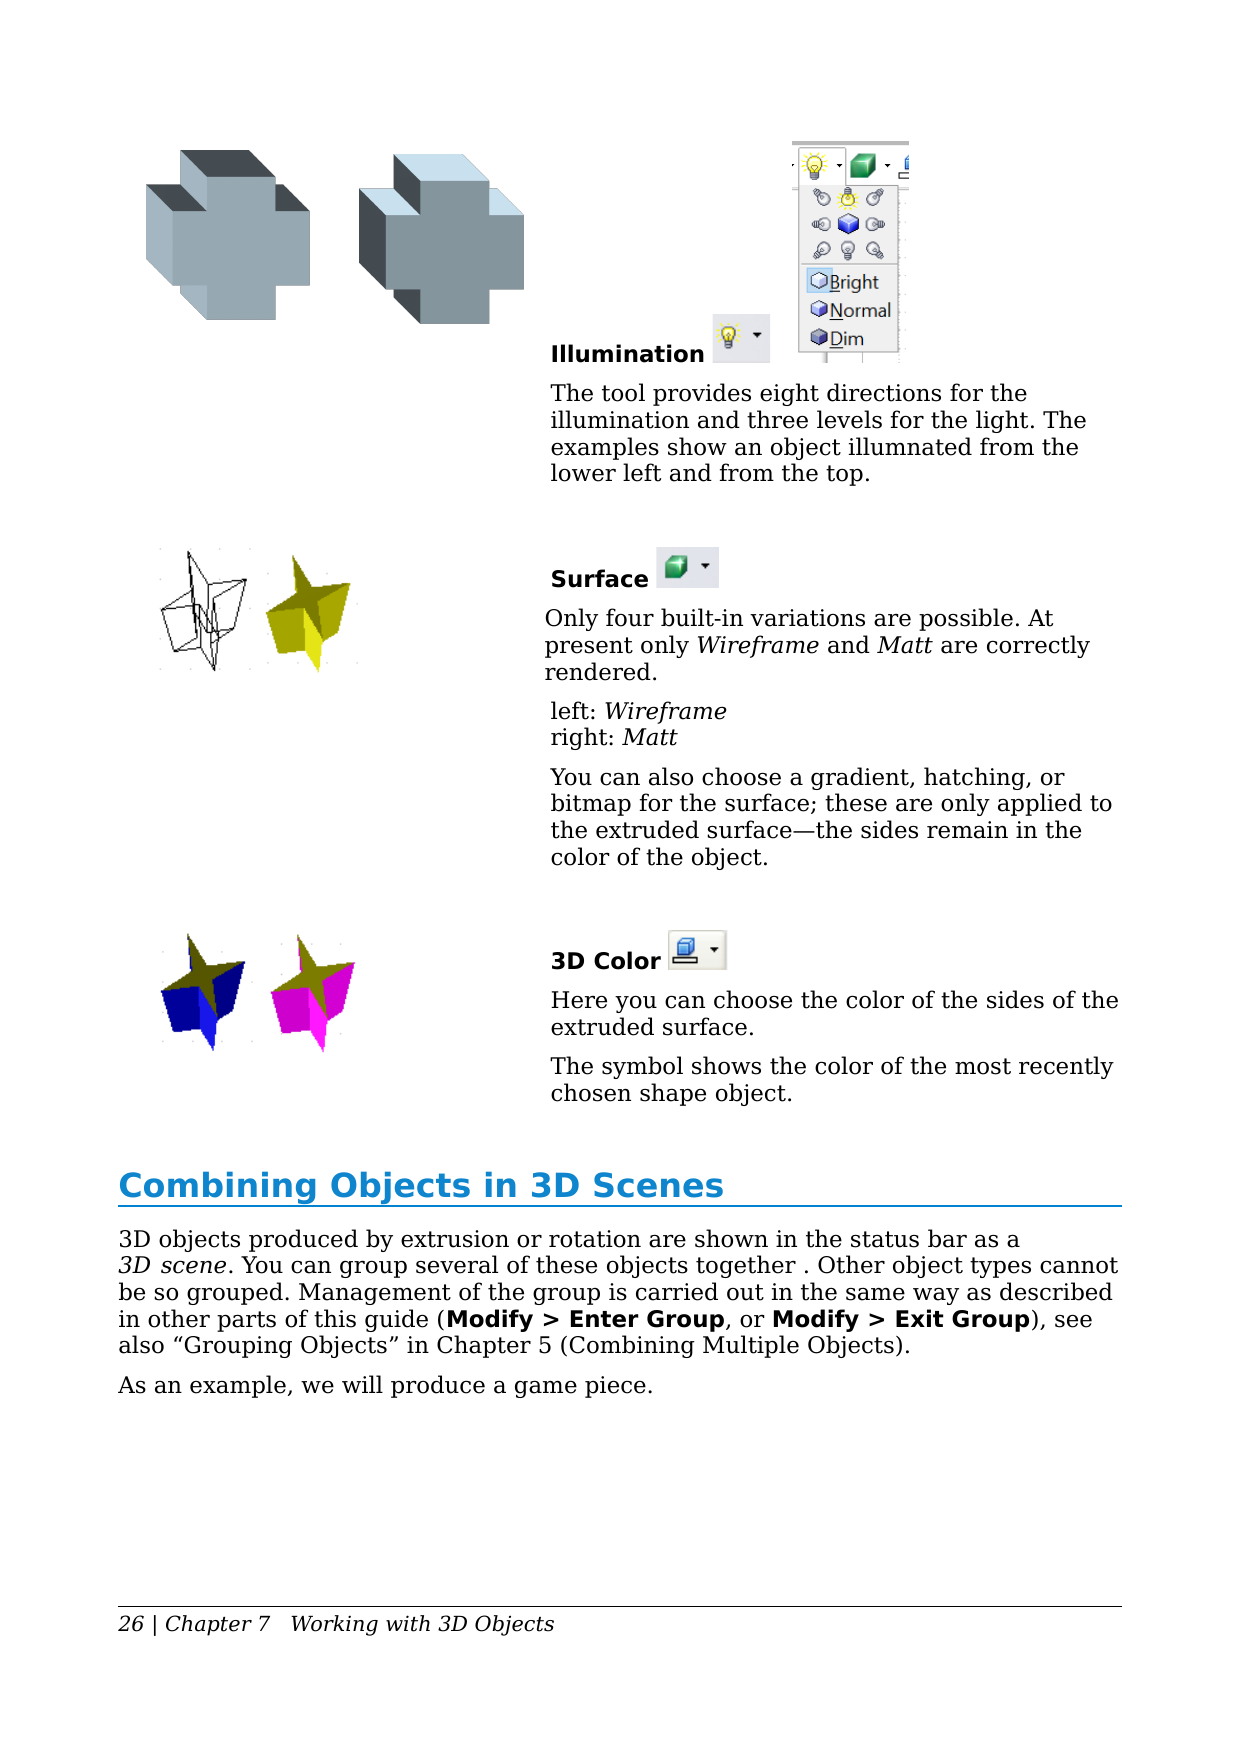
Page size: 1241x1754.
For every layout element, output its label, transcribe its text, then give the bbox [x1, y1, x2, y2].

table_cell [139, 523, 550, 907]
picture [712, 314, 771, 363]
picture [151, 930, 259, 1056]
picture [668, 930, 728, 970]
picture [151, 547, 358, 680]
subtitle Combining Objects in 3D Scenes [118, 1166, 1122, 1205]
table_cell Surface Only four built-in variations are possible. At present only Wireframe and Matt are correctly rendered. left: Wireframe right: Matt You can also choose a gradient, hatching, or bitmap for the surface; these are only applied to the extruded surface—the sides remain in the color of the object. [550, 523, 1122, 907]
table_cell Illumination The tool provides eight directions for the illumination and three levels for the light. The examples show an object illumnated from the lower left and from the top. [550, 118, 1122, 523]
picture [792, 141, 909, 363]
text As an example, we will produce a game piece. [118, 1372, 1122, 1398]
picture [656, 547, 719, 588]
table_cell [139, 907, 550, 1142]
table_cell 3D Color Here you can choose the color of the sides of the extruded surface. The symbol shows the color of the most recently chosen shape object. [550, 907, 1122, 1142]
picture [266, 931, 364, 1056]
table_cell [139, 118, 550, 523]
text 3D objects produced by extrusion or rotation are shown in the status bar as a 3D scene. You can group several of these objects together . Other object types cannot be so grouped. Management of the group is carried out in the same way as described in other parts of this guide (Modify > Enter Group, or Modify > Exit Group), see also “Grouping Objects” in Chapter 5 (Combining Multiple Objects). [118, 1226, 1122, 1359]
